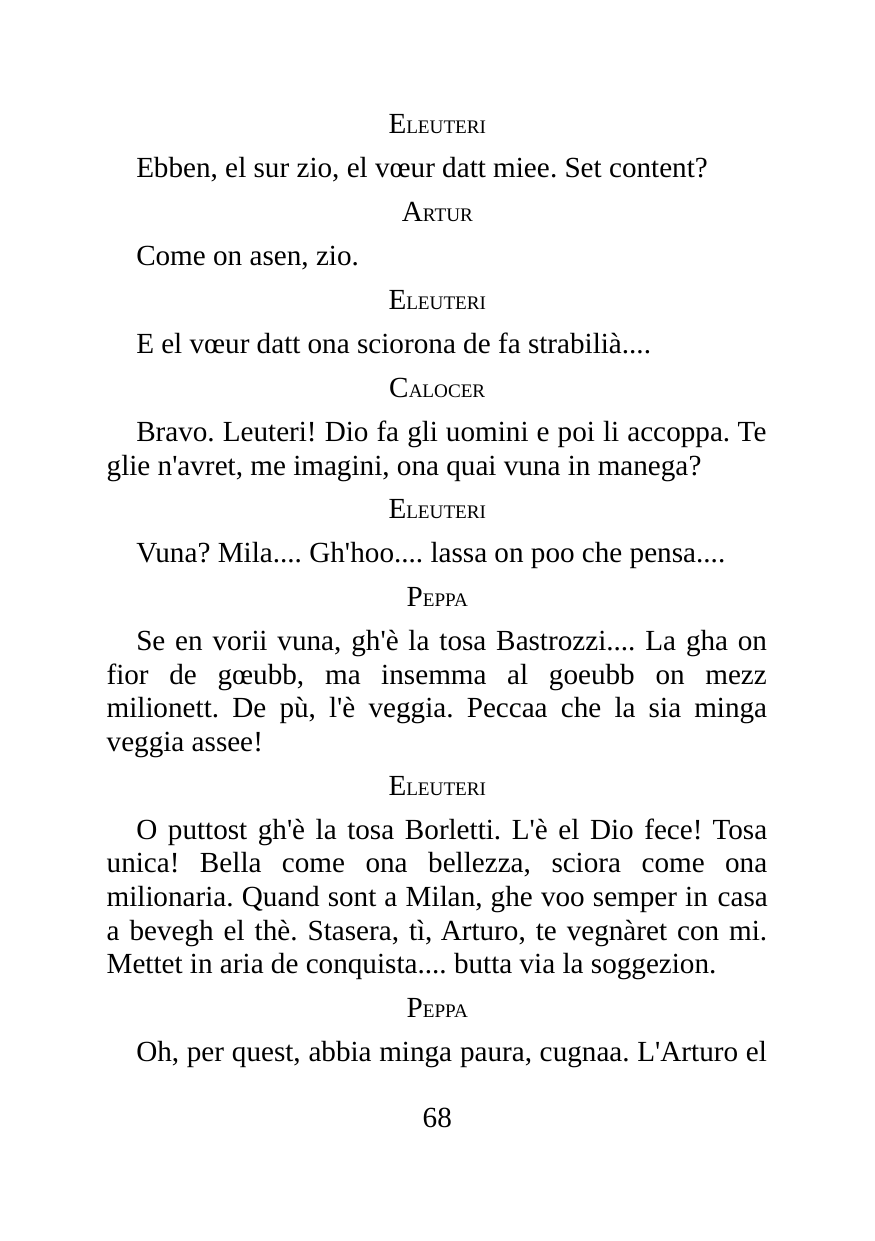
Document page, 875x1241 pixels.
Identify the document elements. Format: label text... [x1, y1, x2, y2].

text Se en vorii vuna, gh'è la tosa Bastrozzi.... La gha on fior de gœubb, ma insemma al goeubb on mezz milionett. De pù, l'è veggia. Peccaa che la sia minga veggia assee! [106, 623, 768, 758]
text Bravo. Leuteri! Dio fa gli uomini e poi li accoppa. Te glie n'avret, me imagini, ona quai vuna in manega? [106, 414, 768, 481]
text Peppa [106, 579, 768, 613]
text Oh, per quest, abbia minga paura, cugnaa. L'Arturo el [106, 1034, 768, 1068]
text Eleuteri [106, 106, 768, 140]
text Eleuteri [106, 492, 768, 525]
text Eleuteri [106, 768, 768, 802]
text Peppa [106, 990, 768, 1024]
text O puttost gh'è la tosa Borletti. L'è el Dio fece! Tosa unica! Bella come ona bellezza, sciora come ona milionaria. Quand sont a Milan, ghe voo semper in casa a bevegh el thè. Stasera, tì, Arturo, te vegnàret con mi. Mettet in aria de conquista.... butta via la soggezion. [106, 812, 768, 980]
text Calocer [106, 370, 768, 404]
text E el vœur datt ona sciorona de fa strabilià.... [106, 326, 768, 360]
text Ebben, el sur zio, el vœur datt miee. Set content? [106, 150, 768, 184]
text Artur [106, 194, 768, 228]
text Come on asen, zio. [106, 238, 768, 272]
text Eleuteri [106, 282, 768, 316]
text Vuna? Mila.... Gh'hoo.... lassa on poo che pensa.... [106, 536, 768, 569]
